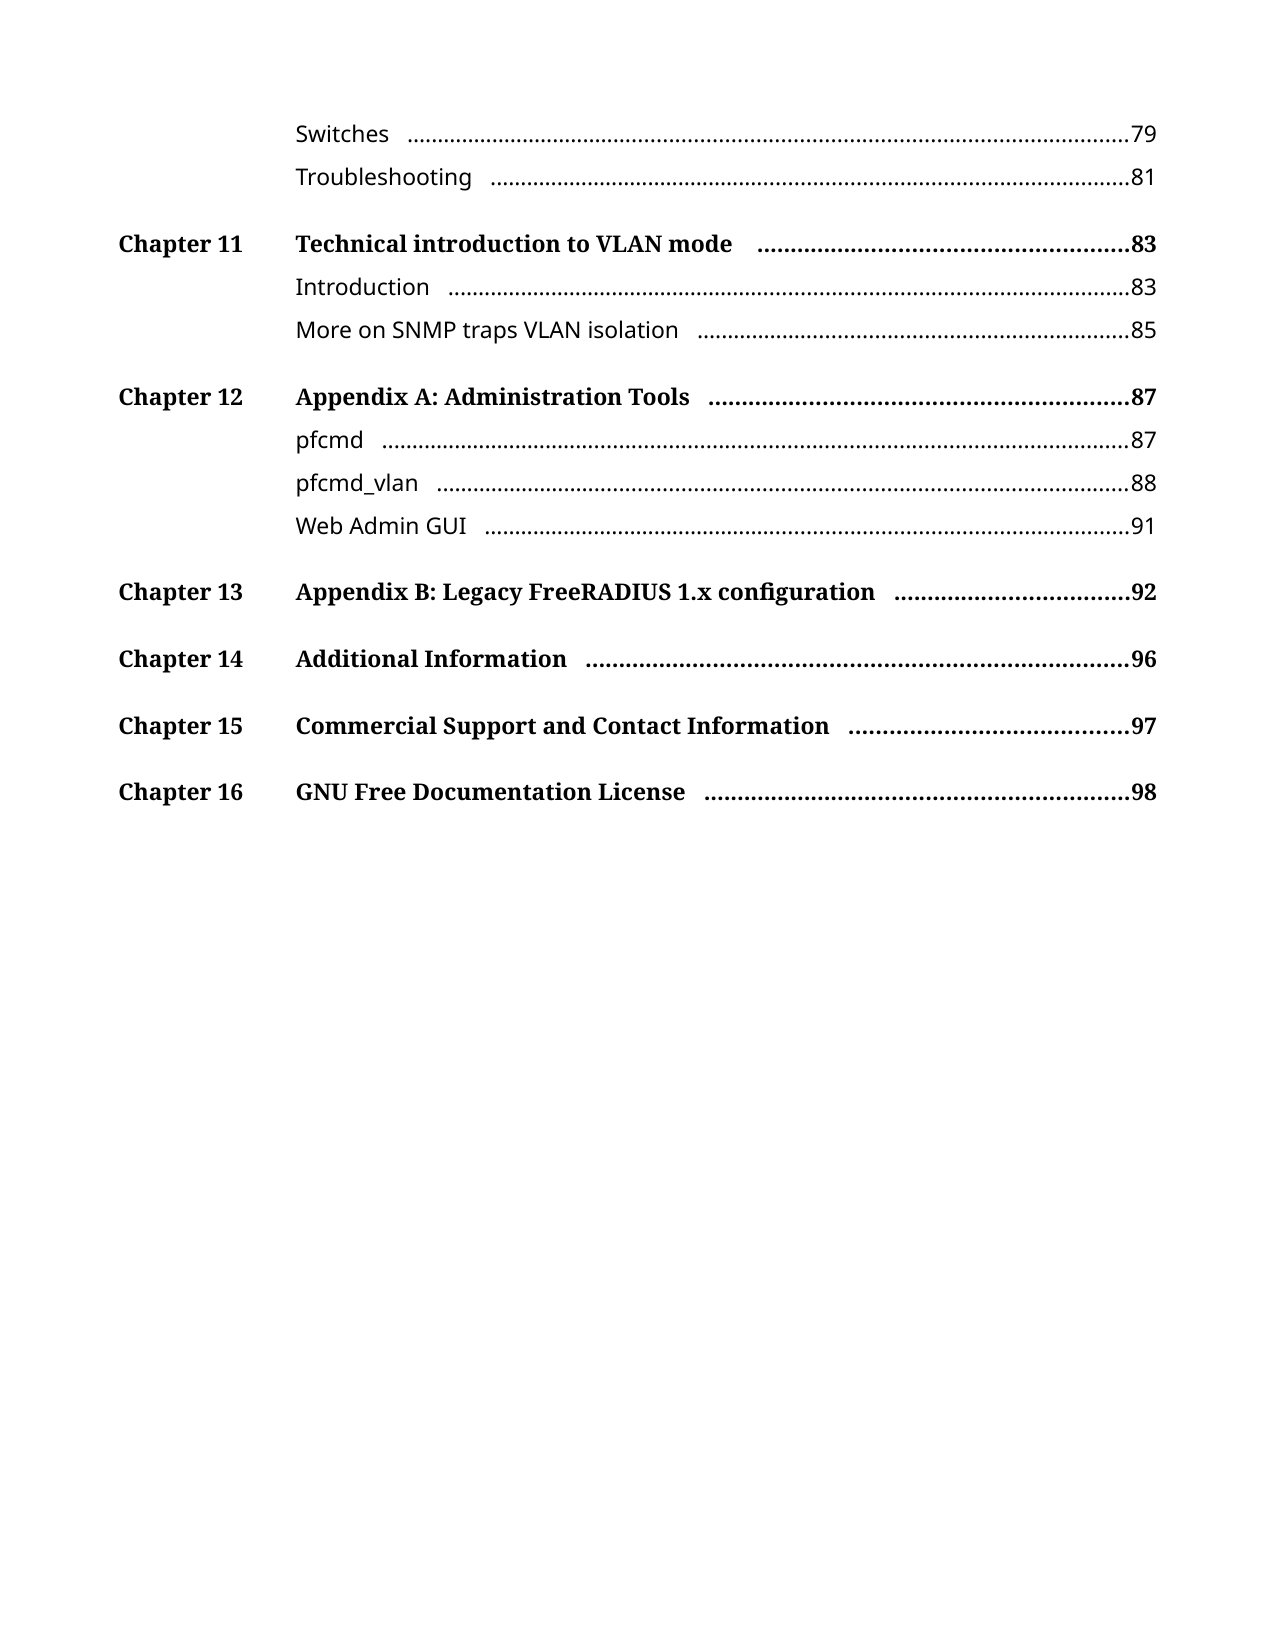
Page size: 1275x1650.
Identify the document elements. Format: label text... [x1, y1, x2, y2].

text Chapter 11 Technical introduction to VLAN mode 83 [118, 228, 1157, 259]
text Chapter 16 GNU Free Documentation License 98 [118, 776, 1157, 807]
text Chapter 15 Commercial Support and Contact Information 97 [118, 709, 1157, 741]
text Chapter 13 Appendix B: Legacy FreeRADIUS 1.x configuration 92 [118, 576, 1157, 607]
text Switches 79 [295, 118, 1157, 149]
text Troubleshooting 81 [295, 161, 1157, 192]
text pfcmd_vlan 88 [295, 467, 1157, 498]
text More on SNMP traps VLAN isolation 85 [295, 314, 1157, 345]
text Chapter 14 Additional Information 96 [118, 643, 1157, 674]
text pfcmd 87 [295, 423, 1157, 455]
text Chapter 12 Appendix A: Administration Tools 87 [118, 381, 1157, 412]
text Introduction 83 [295, 271, 1157, 302]
text Web Admin GUI 91 [295, 509, 1157, 541]
